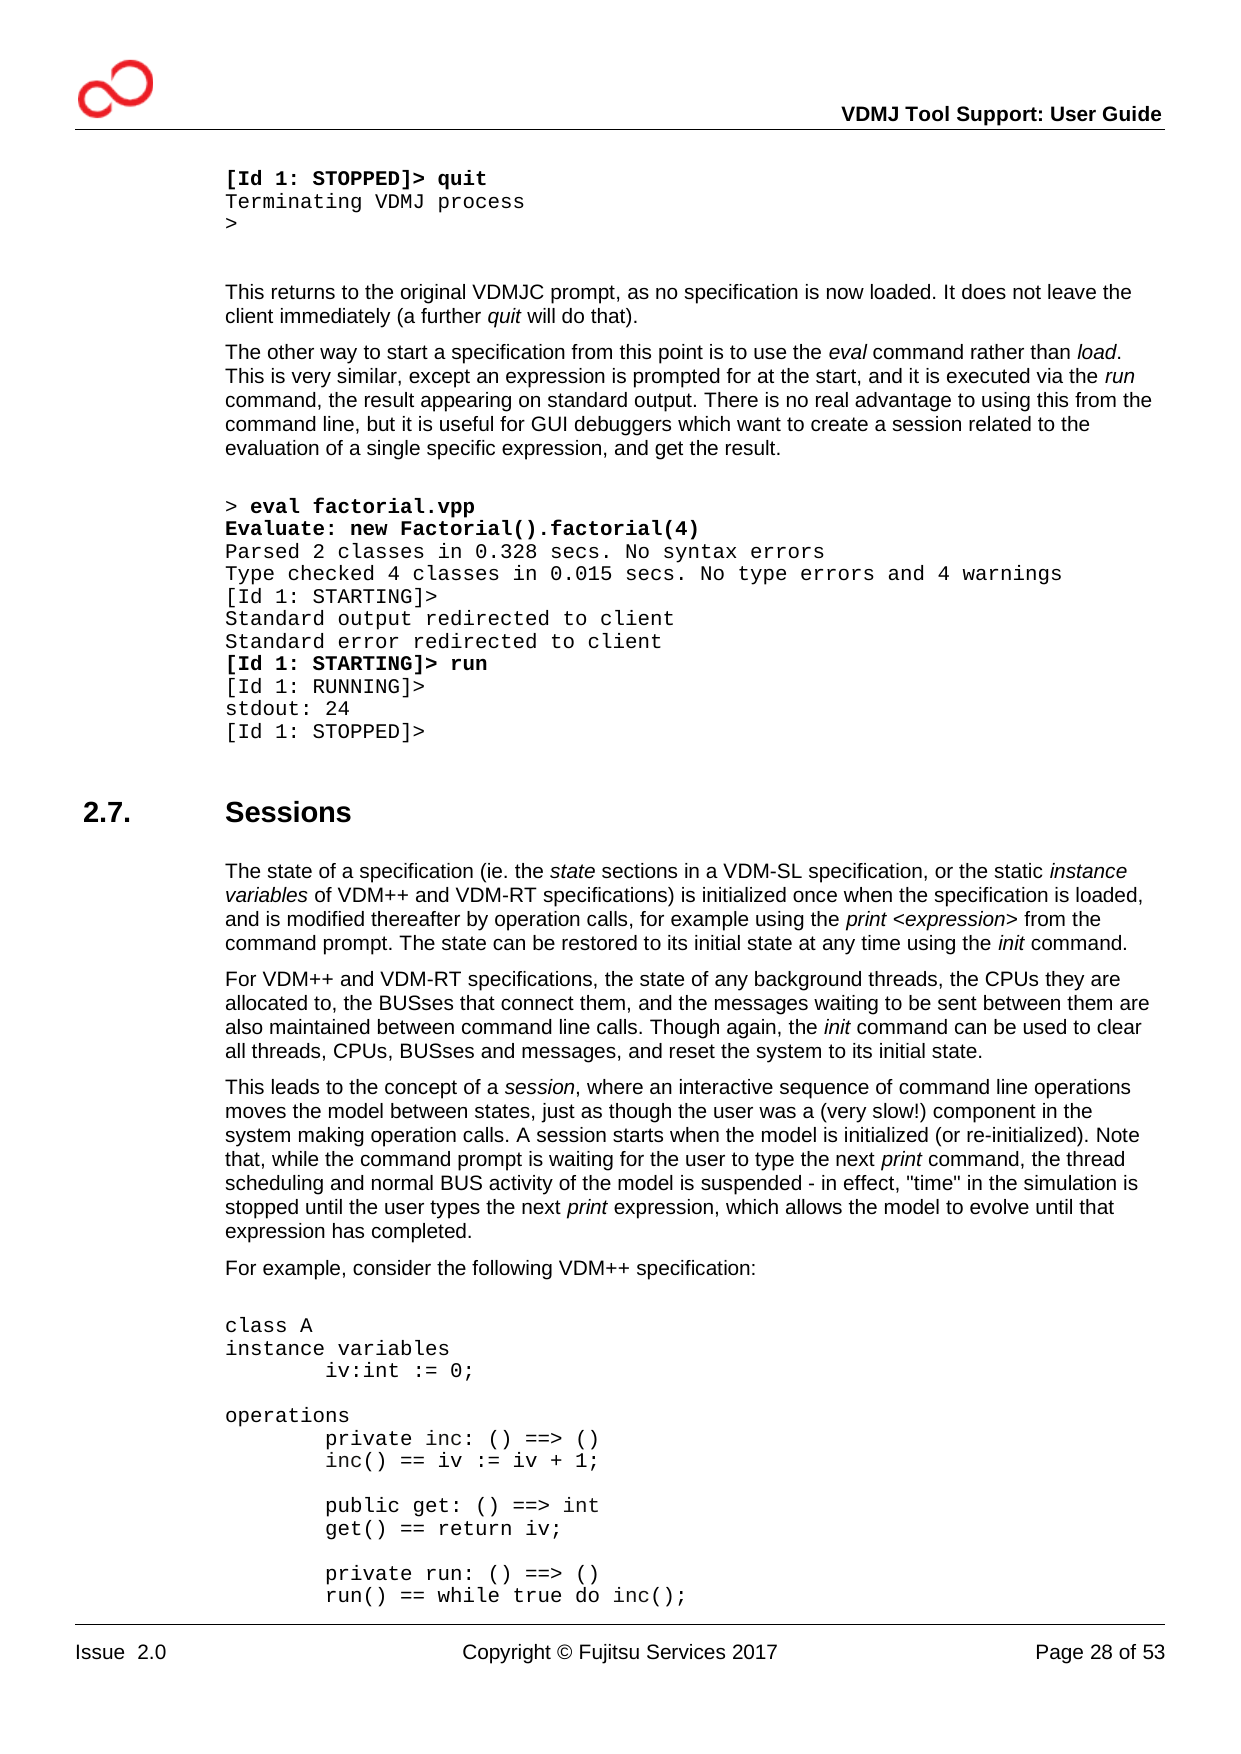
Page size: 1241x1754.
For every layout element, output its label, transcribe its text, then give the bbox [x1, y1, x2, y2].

text private run: () ==> () [225, 1562, 1165, 1585]
text The state of a specification (ie. the state sections in a VDM-SL specification, or the static instance variables of VDM++ and VDM-RT specifications) is initialized once when the specification is loaded, and is modified thereafter by operation calls, for example using the print <expression> from the command prompt. The state can be restored to its initial state at any time using the init command. [225, 859, 1165, 955]
text The other way to start a specification from this point is to use the eval command rather than load. This is very similar, except an expression is prompted for at the start, and it is executed via the run command, the result appearing on standard output. There is no real advantage to using this from the command line, but it is useful for GUI debuggers which want to create a session related to the evaluation of a single specific expression, and get the result. [225, 341, 1165, 460]
text [Id 1: STOPPED]> quit [225, 168, 1165, 190]
text This leads to the concept of a session, where an interactive sequence of command line operations moves the model between states, just as though the user was a (very slow!) component in the system making operation calls. A session starts when the model is initialized (or re-initialized). Note that, while the command prompt is waiting for the user to type the next print command, the thread scheduling and normal BUS activity of the model is suspended - in effect, "time" in the simulation is stopped until the user types the next print expression, which allows the model to evolve until that expression has completed. [225, 1076, 1165, 1243]
text public get: () ==> int [225, 1495, 1165, 1517]
text [Id 1: STARTING]> run [225, 653, 1165, 675]
text Evaluate: new Factorial().factorial(4) [225, 518, 1165, 540]
subtitle Sessions [75, 795, 1165, 829]
text inc() == iv := iv + 1; [225, 1450, 1165, 1472]
text class A [225, 1315, 1165, 1337]
text Terminating VDMJ process [225, 190, 1165, 213]
text [Id 1: RUNNING]> [225, 675, 1165, 698]
text iv:int := 0; [225, 1360, 1165, 1382]
text [Id 1: STOPPED]> [225, 720, 1165, 743]
text stdout: 24 [225, 698, 1165, 720]
text operations [225, 1405, 1165, 1427]
text private inc: () ==> () [225, 1427, 1165, 1450]
text run() == while true do inc(); [225, 1585, 1165, 1607]
text > eval factorial.vpp [225, 495, 1165, 518]
text instance variables [225, 1337, 1165, 1360]
text Parsed 2 classes in 0.328 secs. No syntax errors [225, 540, 1165, 563]
text Standard output redirected to client [225, 608, 1165, 630]
text > [225, 213, 1165, 235]
text Standard error redirected to client [225, 630, 1165, 653]
text For VDM++ and VDM-RT specifications, the state of any background threads, the CPUs they are allocated to, the BUSses that connect them, and the messages waiting to be sent between them are also maintained between command line calls. Though again, the init command can be used to clear all threads, CPUs, BUSses and messages, and reset the system to its initial state. [225, 967, 1165, 1063]
text get() == return iv; [225, 1517, 1165, 1540]
text [Id 1: STARTING]> [225, 585, 1165, 608]
picture [78, 52, 153, 128]
text For example, consider the following VDM++ specification: [225, 1256, 1165, 1280]
text Type checked 4 classes in 0.015 secs. No type errors and 4 warnings [225, 563, 1165, 585]
text This returns to the original VDMJC prompt, as no specification is now loaded. It does not leave the client immediately (a further quit will do that). [225, 280, 1165, 328]
